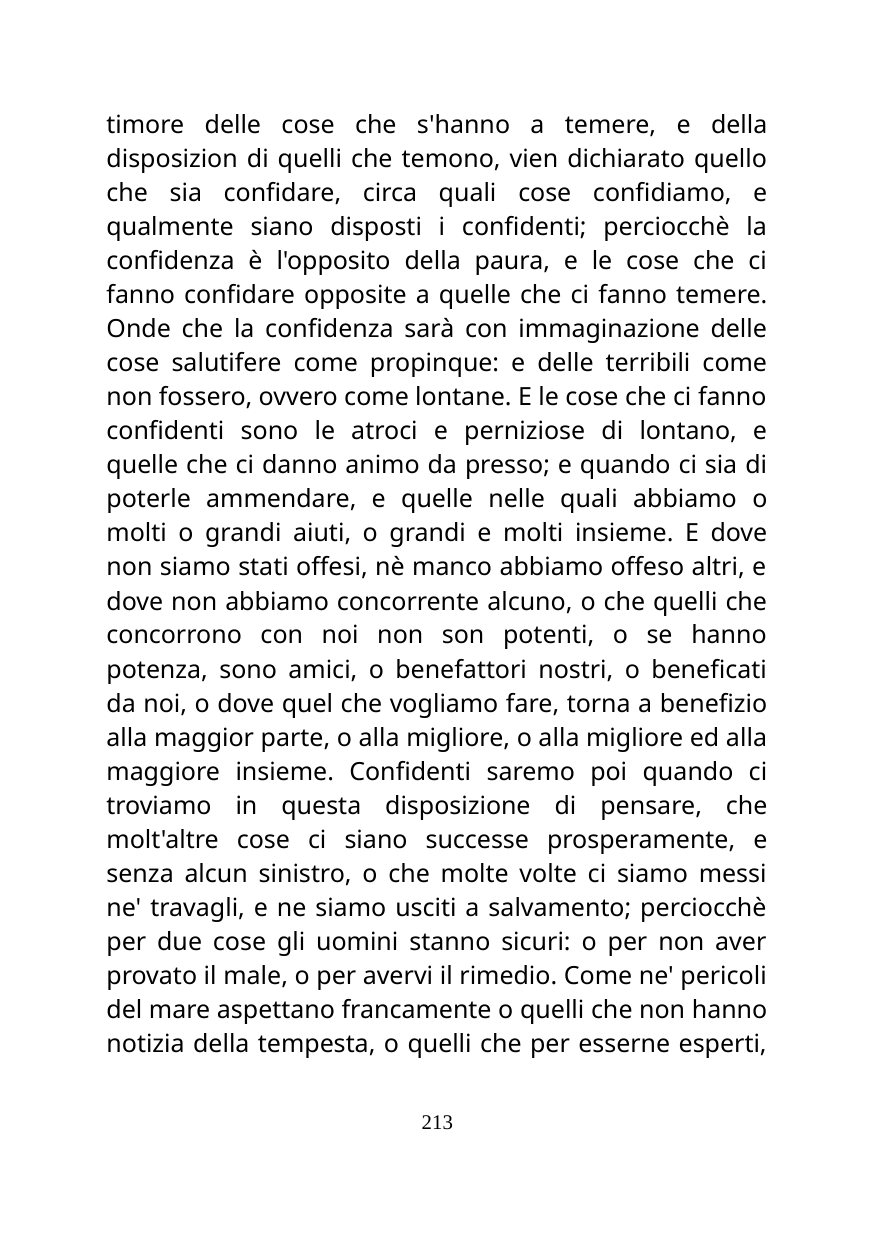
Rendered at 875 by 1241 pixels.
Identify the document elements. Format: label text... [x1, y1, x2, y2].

text timore delle cose che s'hanno a temere, e della disposizion di quelli che temono, vien dichiarato quello che sia confidare, circa quali cose confidiamo, e qualmente siano disposti i confidenti; perciocchè la confidenza è l'opposito della paura, e le cose che ci fanno confidare opposite a quelle che ci fanno temere. Onde che la confidenza sarà con immaginazione delle cose salutifere come propinque: e delle terribili come non fossero, ovvero come lontane. E le cose che ci fanno confidenti sono le atroci e perniziose di lontano, e quelle che ci danno animo da presso; e quando ci sia di poterle ammendare, e quelle nelle quali abbiamo o molti o grandi aiuti, o grandi e molti insieme. E dove non siamo stati offesi, nè manco abbiamo offeso altri, e dove non abbiamo concorrente alcuno, o che quelli che concorrono con noi non son potenti, o se hanno potenza, sono amici, o benefattori nostri, o beneficati da noi, o dove quel che vogliamo fare, torna a benefizio alla maggior parte, o alla migliore, o alla migliore ed alla maggiore insieme. Confidenti saremo poi quando ci troviamo in questa disposizione di pensare, che molt'altre cose ci siano successe prosperamente, e senza alcun sinistro, o che molte volte ci siamo messi ne' travagli, e ne siamo usciti a salvamento; perciocchè per due cose gli uomini stanno sicuri: o per non aver provato il male, o per avervi il rimedio. Come ne' pericoli del mare aspettano francamente o quelli che non hanno notizia della tempesta, o quelli che per esserne esperti, [106, 106, 768, 1060]
